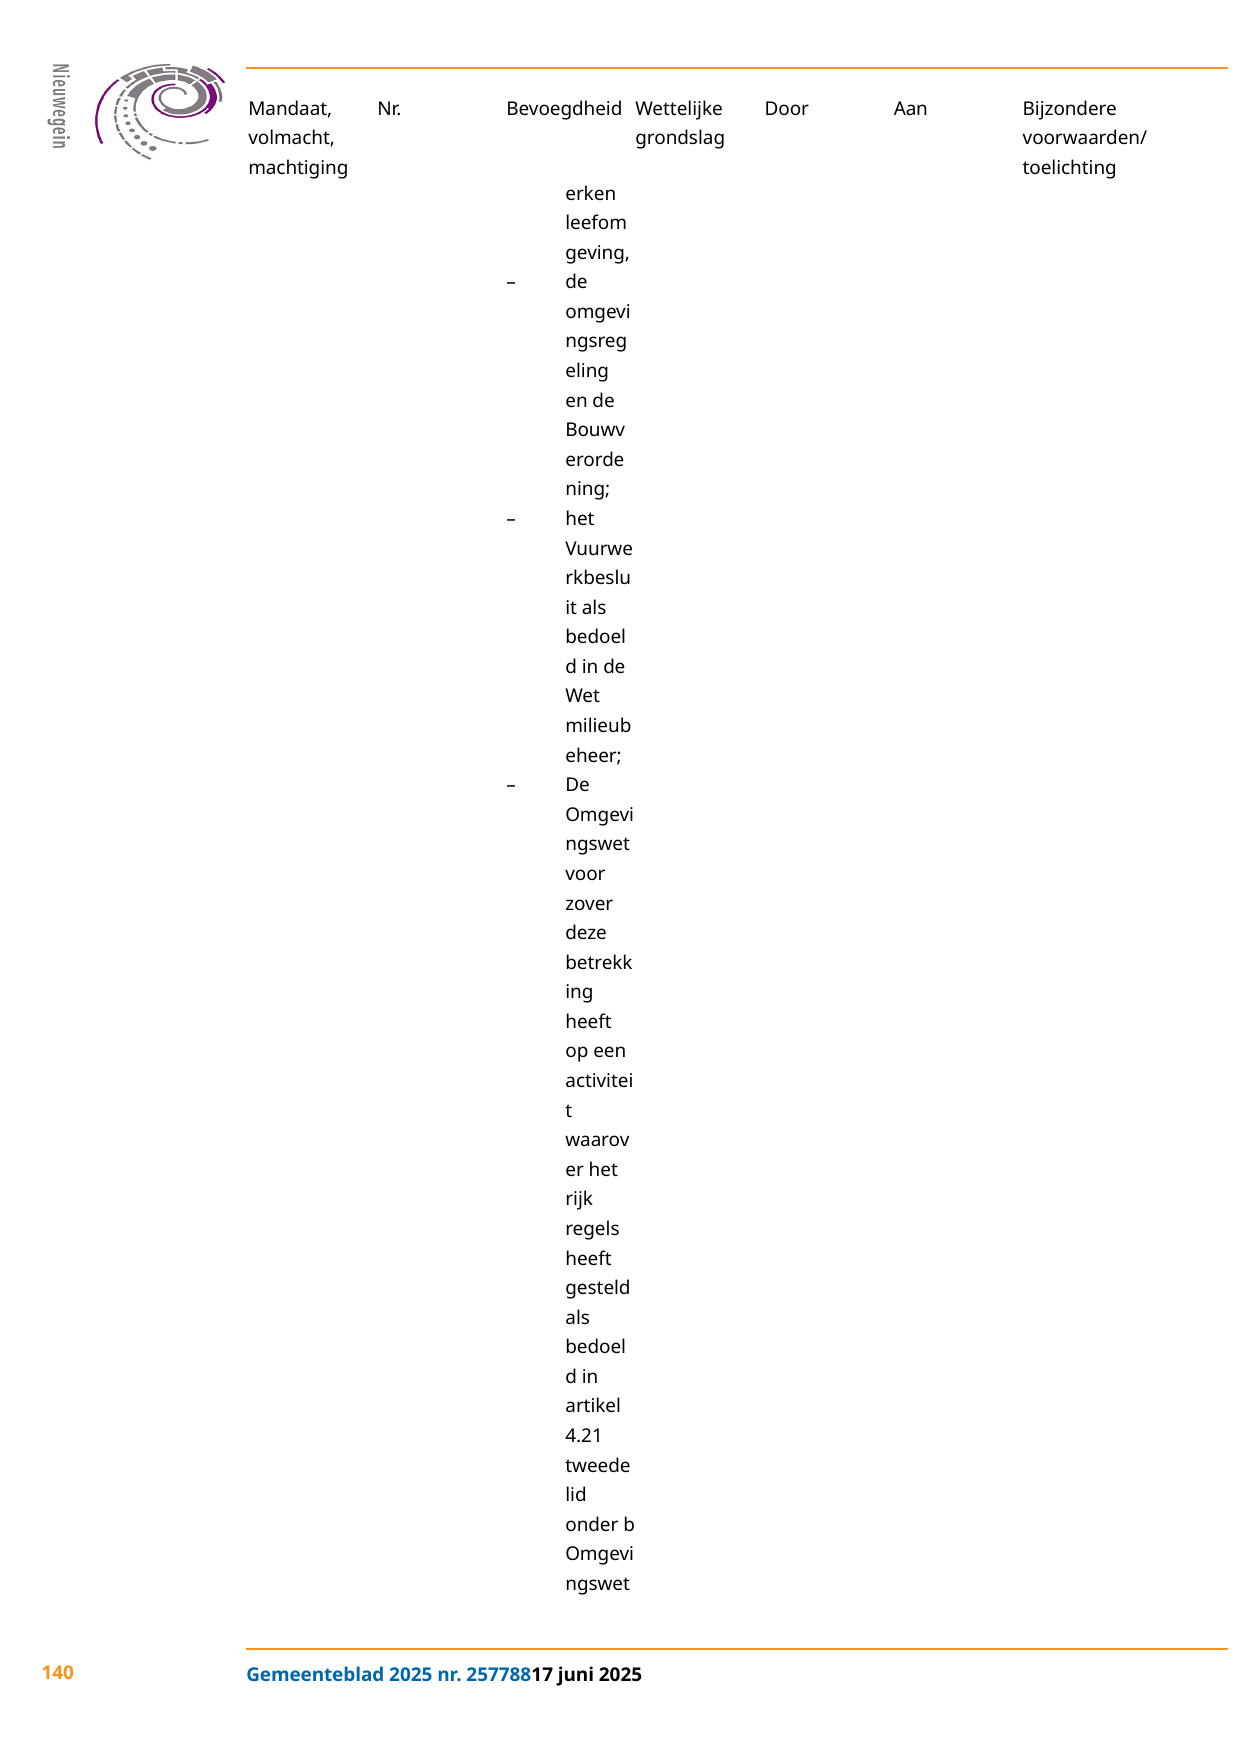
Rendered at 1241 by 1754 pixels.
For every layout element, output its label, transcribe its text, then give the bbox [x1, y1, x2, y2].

table_cell [894, 180, 1022, 1596]
table_header Aan [894, 95, 1022, 180]
table_header Wettelijke grondslag [635, 95, 764, 180]
table_header Nr. [377, 95, 506, 180]
table_cell [764, 180, 893, 1596]
table_header Bevoegdheid [506, 95, 635, 180]
table_cell [1023, 180, 1152, 1596]
table_cell erken leefomgeving, de omgevingsregeling en de Bouwverordening; het Vuurwerkbesluit als bedoeld in de Wet milieubeheer; De Omgevingswet voor zover deze betrekking heeft op een activiteit waarover het rijk regels heeft gesteld als bedoeld in artikel 4.21 tweede lid onder b Omgevingswet [506, 180, 635, 1596]
table_cell [635, 180, 764, 1596]
picture [41, 47, 231, 172]
table_header Door [764, 95, 893, 180]
table_header Bijzondere voorwaarden/toelichting [1023, 95, 1152, 180]
table_cell [377, 180, 506, 1596]
table_cell [248, 180, 377, 1596]
table_header Mandaat, volmacht, machtiging [248, 95, 377, 180]
